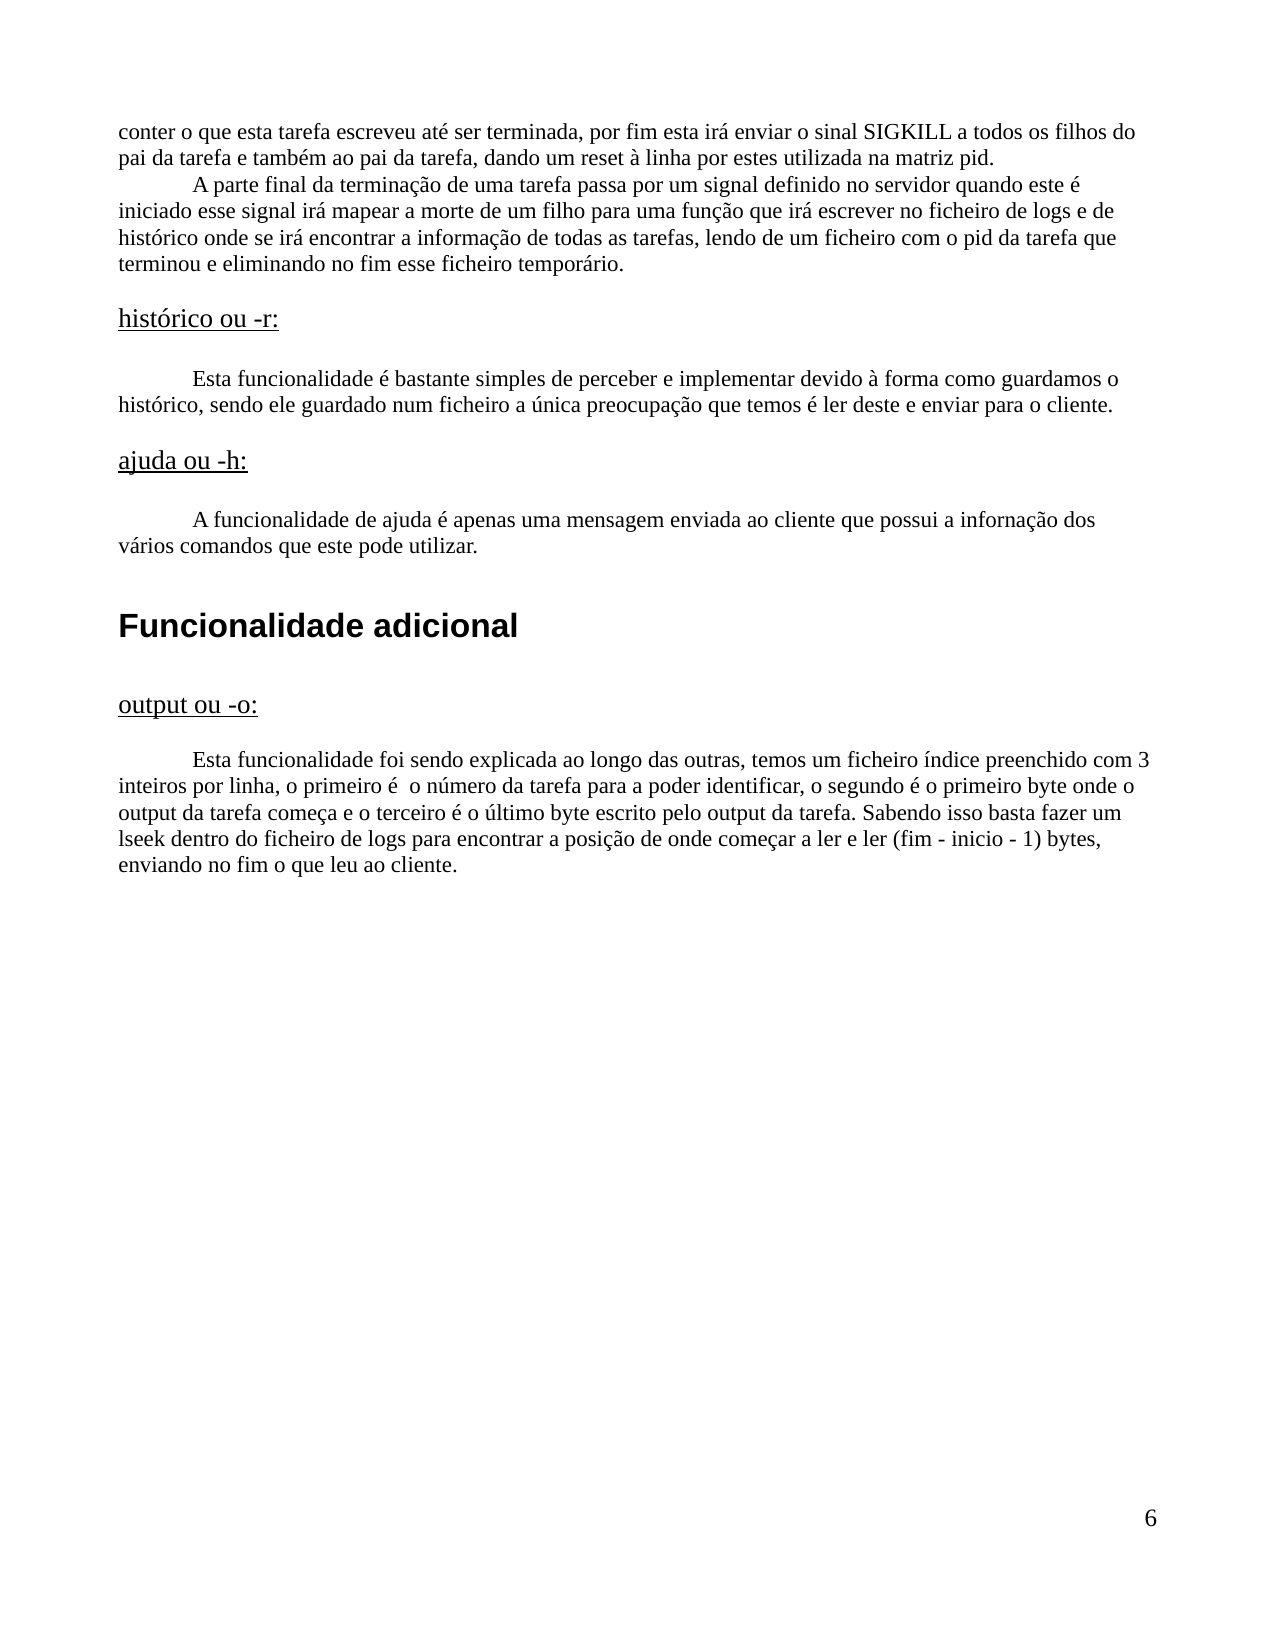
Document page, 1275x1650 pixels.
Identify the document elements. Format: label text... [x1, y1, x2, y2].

subtitle Funcionalidade adicional [118, 606, 1157, 645]
text output ou -o: [118, 688, 1157, 719]
text A funcionalidade de ajuda é apenas uma mensagem enviada ao cliente que possui a infornação dos vários comandos que este pode utilizar. [118, 506, 1157, 559]
text ajuda ou -h: [118, 444, 1157, 475]
text A parte final da terminação de uma tarefa passa por um signal definido no servidor quando este é iniciado esse signal irá mapear a morte de um filho para uma função que irá escrever no ficheiro de logs e de histórico onde se irá encontrar a informação de todas as tarefas, lendo de um ficheiro com o pid da tarefa que terminou e eliminando no fim esse ficheiro temporário. [118, 171, 1157, 276]
text histórico ou -r: [118, 303, 1157, 334]
text Esta funcionalidade foi sendo explicada ao longo das outras, temos um ficheiro índice preenchido com 3 inteiros por linha, o primeiro é o número da tarefa para a poder identificar, o segundo é o primeiro byte onde o output da tarefa começa e o terceiro é o último byte escrito pelo output da tarefa. Sabendo isso basta fazer um lseek dentro do ficheiro de logs para encontrar a posição de onde começar a ler e ler (fim - inicio - 1) bytes, enviando no fim o que leu ao cliente. [118, 746, 1157, 878]
text Esta funcionalidade é bastante simples de perceber e implementar devido à forma como guardamos o histórico, sendo ele guardado num ficheiro a única preocupação que temos é ler deste e enviar para o cliente. [118, 365, 1157, 418]
text conter o que esta tarefa escreveu até ser terminada, por fim esta irá enviar o sinal SIGKILL a todos os filhos do pai da tarefa e também ao pai da tarefa, dando um reset à linha por estes utilizada na matriz pid. [118, 118, 1157, 171]
